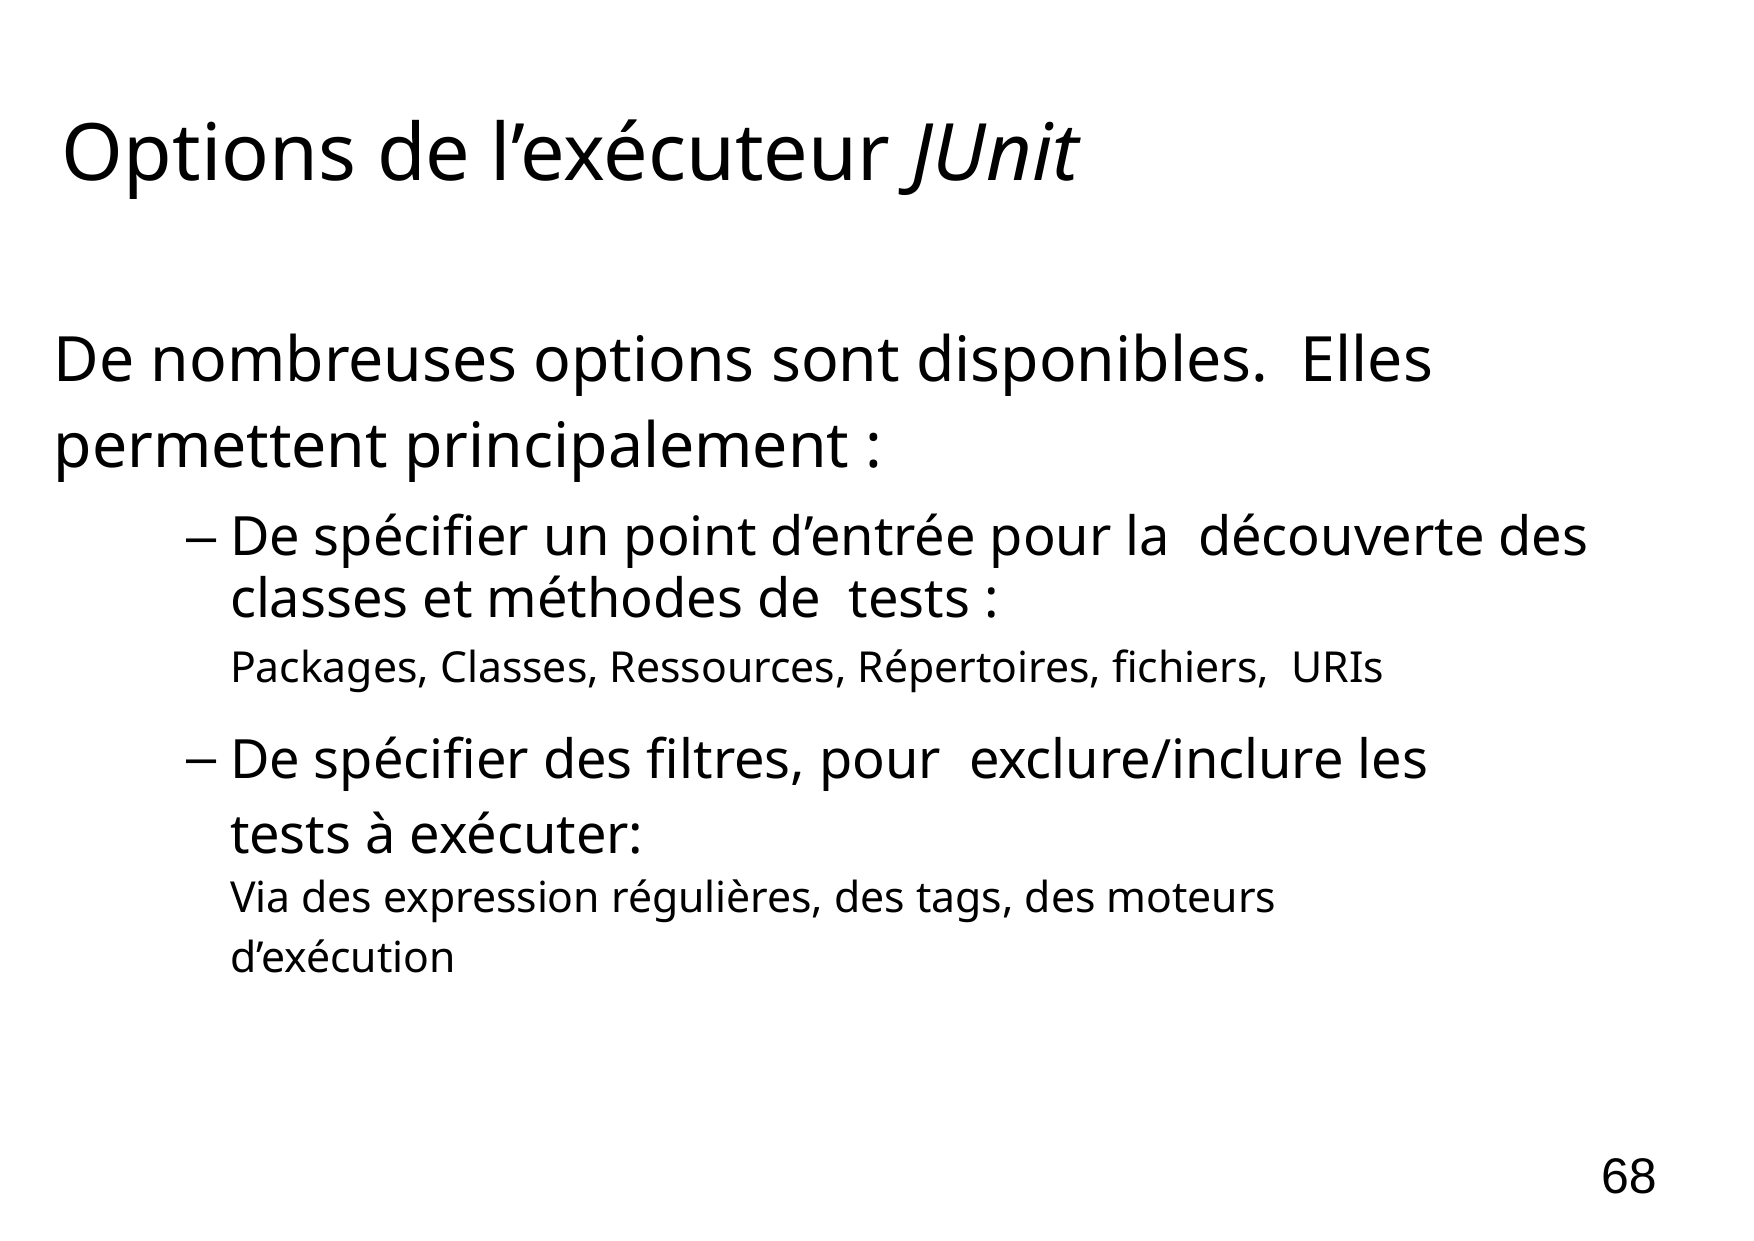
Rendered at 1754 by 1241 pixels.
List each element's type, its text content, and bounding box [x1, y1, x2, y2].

text_box 68 [1594, 1135, 1658, 1204]
title Options de l’exécuteur JUnit [59, 98, 1695, 309]
text_box De nombreuses options sont disponibles. Elles permettent principalement : De spécifier un point d’entrée pour la découverte des classes et méthodes de tests : Packages, Classes, Ressources, Répertoires, fichiers, URIs De spécifier des filtres, pour exclure/inclure les tests à exécuter: Via des expression régulières, des tags, des moteurs d’exécution [51, 300, 1645, 982]
